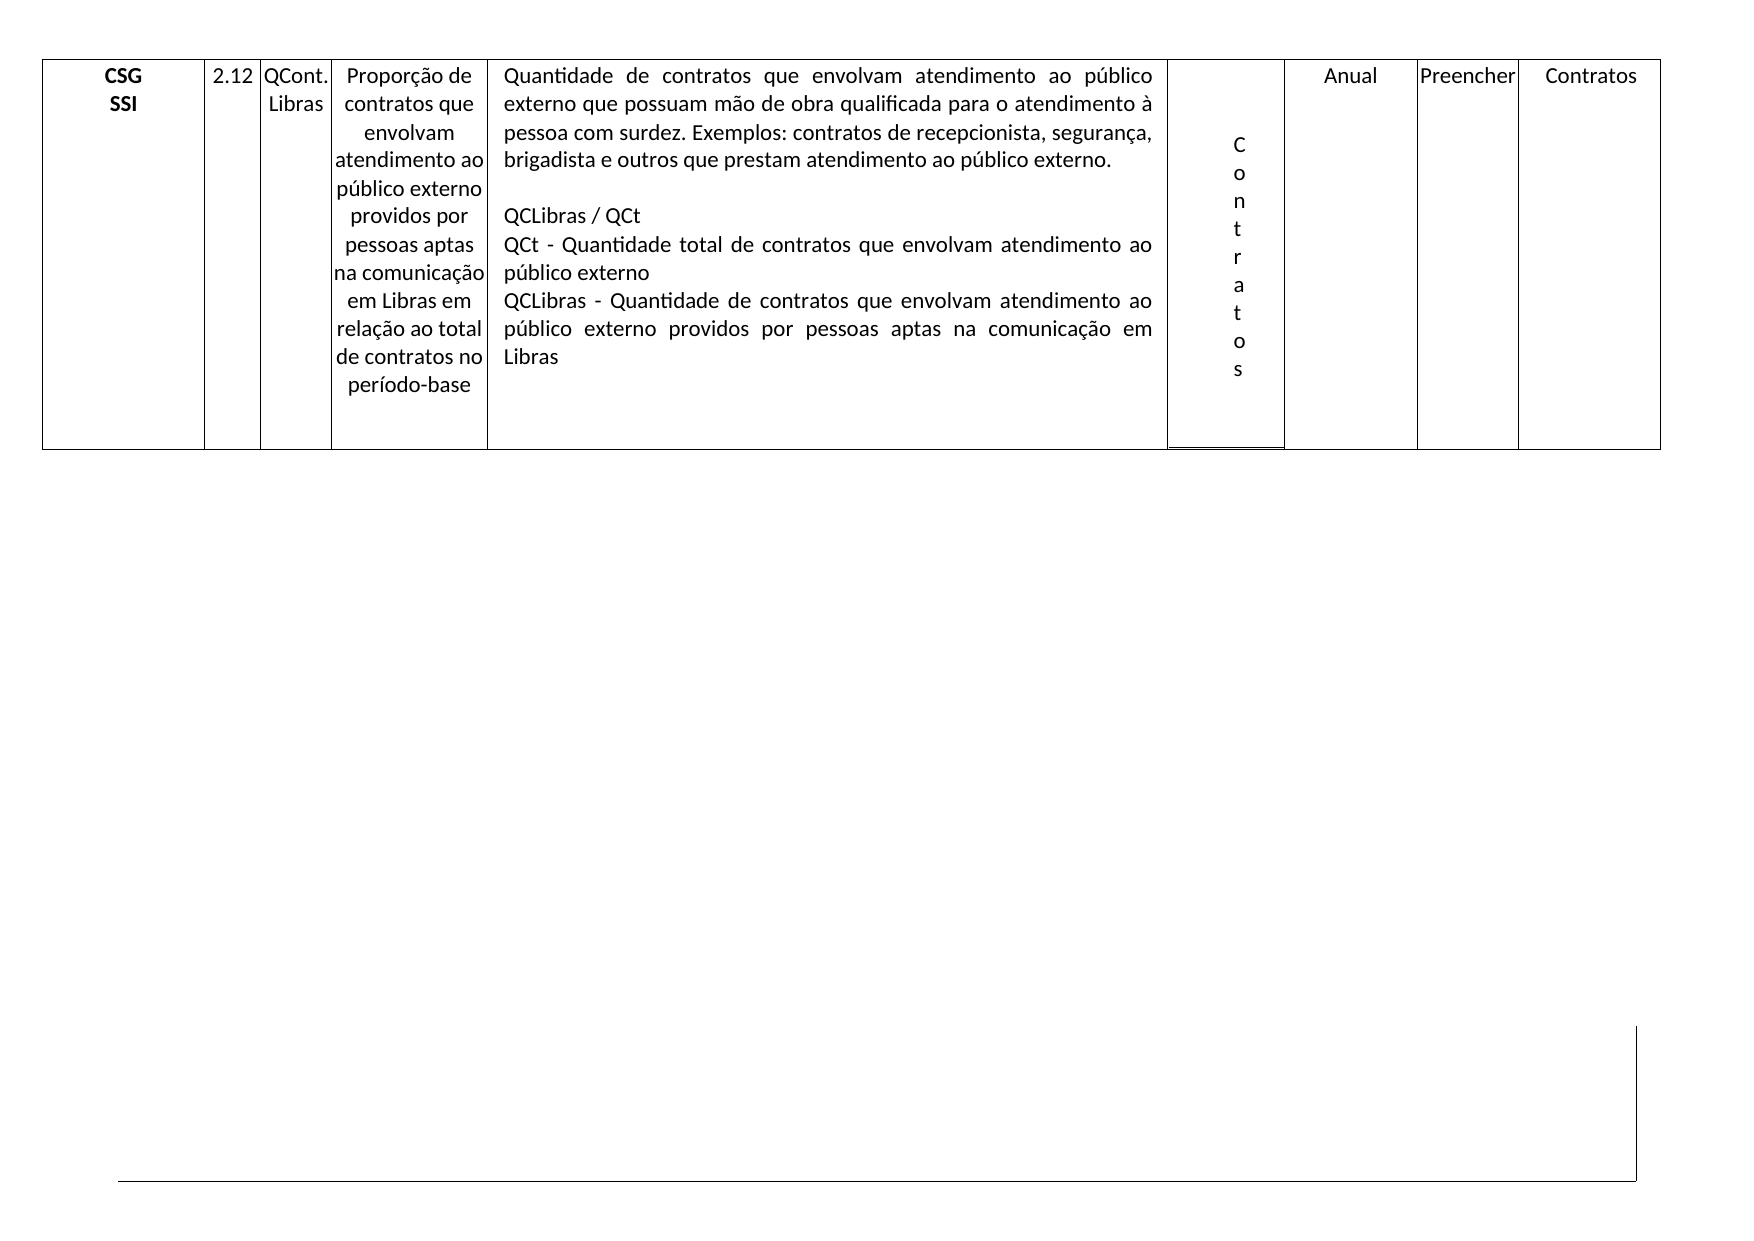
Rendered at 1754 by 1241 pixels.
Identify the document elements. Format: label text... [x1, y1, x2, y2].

table_cell Contratos [1519, 60, 1660, 449]
table_cell Contratos [1168, 60, 1284, 449]
table_cell Proporção de contratos que envolvam atendimento ao público externo providos por pessoas aptas na comunicação em Libras em relação ao total de contratos no período-base [332, 60, 487, 449]
table_cell Quantidade de contratos que envolvam atendimento ao público externo que possuam mão de obra qualificada para o atendimento à pessoa com surdez. Exemplos: contratos de recepcionista, segurança, brigadista e outros que prestam atendimento ao público externo. QCLibras / QCt QCt - Quantidade total de contratos que envolvam atendimento ao público externo QCLibras - Quantidade de contratos que envolvam atendimento ao público externo providos por pessoas aptas na comunicação em Libras [488, 60, 1167, 449]
table_cell Preencher [1418, 60, 1518, 449]
table_cell CSG SSI [43, 60, 204, 449]
table_cell Anual [1285, 60, 1417, 449]
table_cell QCont.Libras [261, 60, 331, 449]
table_cell 2.12 [205, 60, 260, 449]
